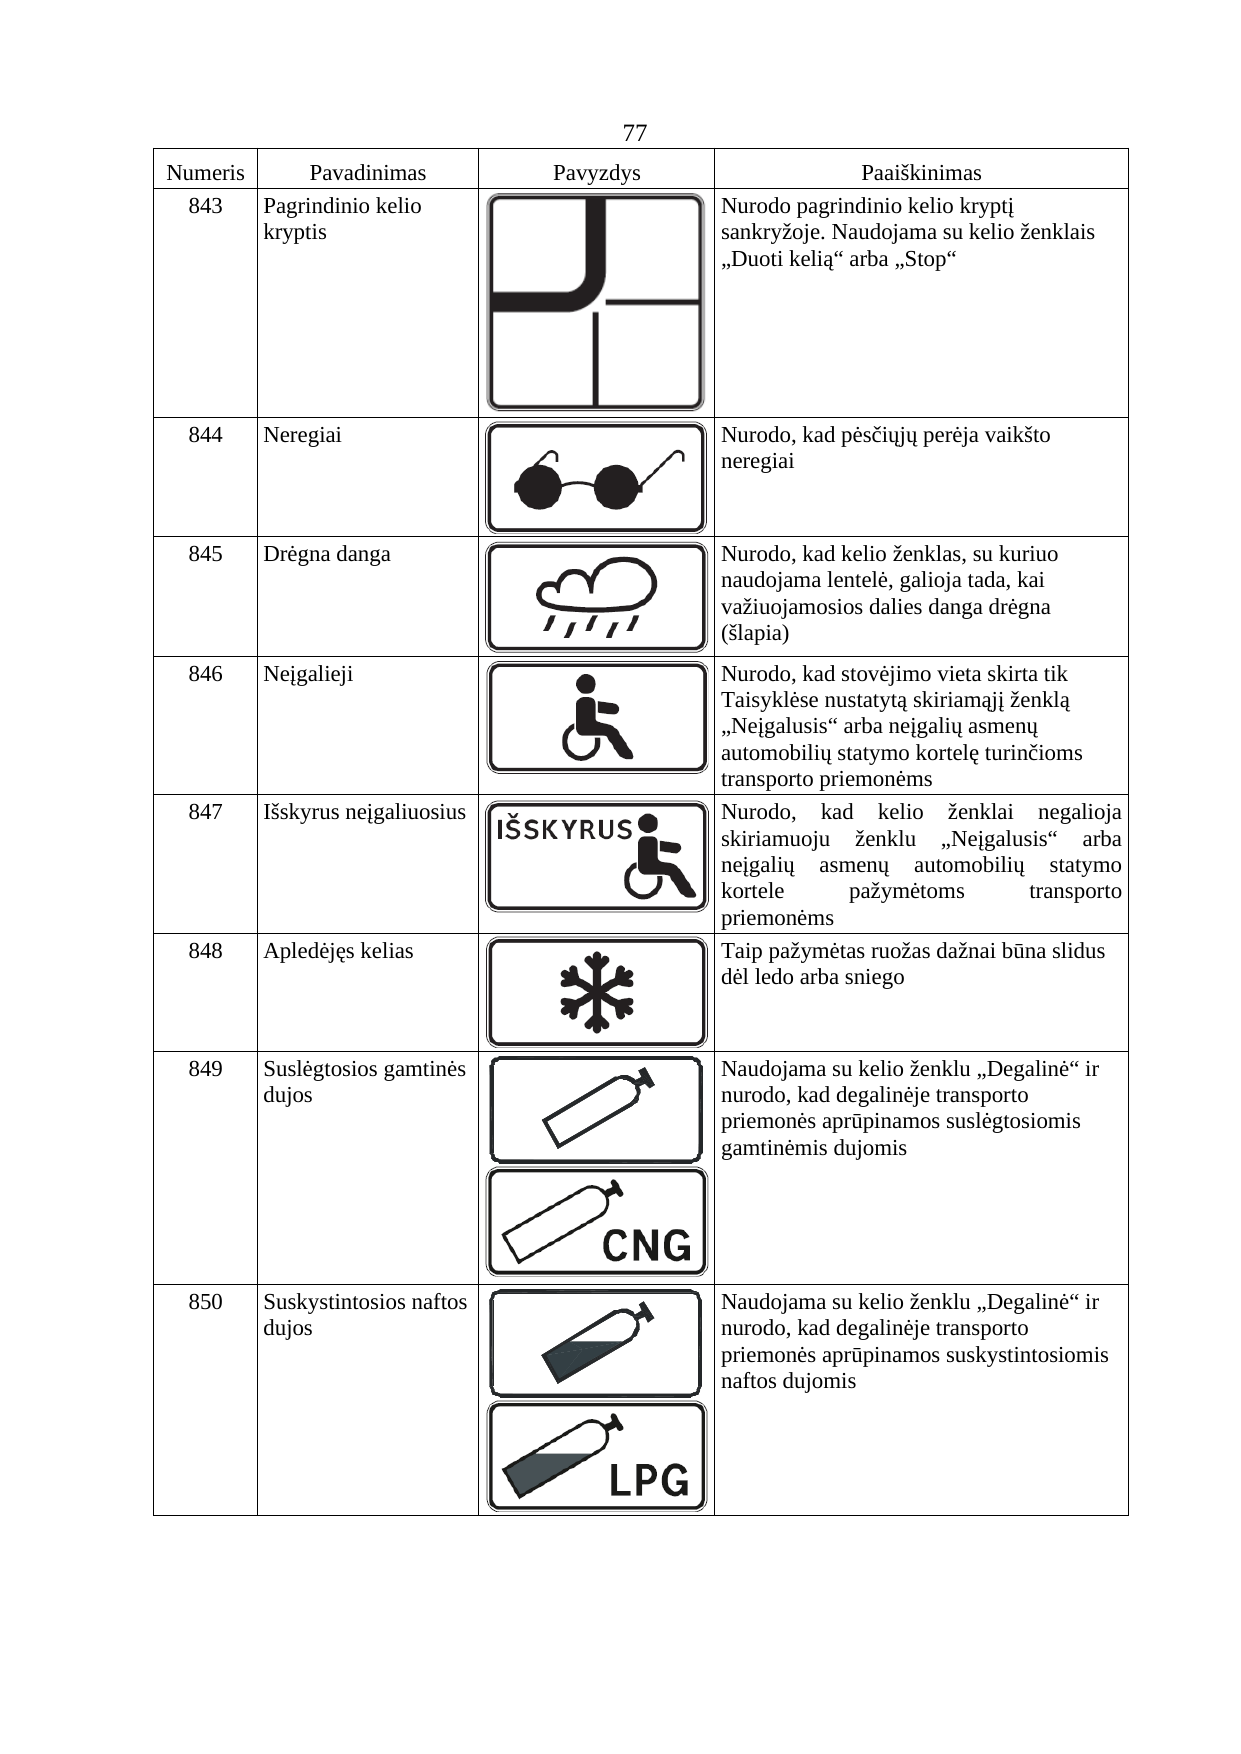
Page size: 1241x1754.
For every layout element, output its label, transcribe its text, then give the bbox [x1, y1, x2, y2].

table_cell [479, 1285, 714, 1514]
table_cell Suskystintosios naftos dujos [258, 1285, 478, 1514]
table_cell Naudojama su kelio ženklu „Degalinė“ ir nurodo, kad degalinėje transporto priemonės aprūpinamos suslėgtosiomis gamtinėmis dujomis [715, 1052, 1128, 1284]
table_cell Nurodo, kad stovėjimo vieta skirta tik Taisyklėse nustatytą skiriamąjį ženklą „Neįgalusis“ arba neįgalių asmenų automobilių statymo kortelę turinčioms transporto priemonėms [715, 657, 1128, 794]
table_header Paaiškinimas [715, 149, 1128, 188]
table_cell 847 [154, 795, 257, 933]
table_cell Nurodo, kad pėsčiųjų perėja vaikšto neregiai [715, 418, 1128, 536]
table_cell [479, 1052, 714, 1284]
table_cell [479, 657, 714, 794]
table_cell 844 [154, 418, 257, 536]
table_cell Pagrindinio kelio kryptis [258, 189, 478, 417]
table_cell Neregiai [258, 418, 478, 536]
table_cell 843 [154, 189, 257, 417]
table_cell [479, 418, 714, 536]
table_cell 849 [154, 1052, 257, 1284]
table_cell Nurodo pagrindinio kelio kryptį sankryžoje. Naudojama su kelio ženklais „Duoti kelią“ arba „Stop“ [715, 189, 1128, 417]
table_cell Suslėgtosios gamtinės dujos [258, 1052, 478, 1284]
table_cell 848 [154, 934, 257, 1051]
table_header Pavadinimas [258, 149, 478, 188]
table_cell Išskyrus neįgaliuosius [258, 795, 478, 933]
table_cell Taip pažymėtas ruožas dažnai būna slidus dėl ledo arba sniego [715, 934, 1128, 1051]
table_cell [479, 934, 714, 1051]
table_cell 850 [154, 1285, 257, 1514]
table_cell Nurodo, kad kelio ženklas, su kuriuo naudojama lentelė, galioja tada, kai važiuojamosios dalies danga drėgna (šlapia) [715, 537, 1128, 656]
table_cell Neįgalieji [258, 657, 478, 794]
table_cell Drėgna danga [258, 537, 478, 656]
table_cell Naudojama su kelio ženklu „Degalinė“ ir nurodo, kad degalinėje transporto priemonės aprūpinamos suskystintosiomis naftos dujomis [715, 1285, 1128, 1514]
table_header Numeris [154, 149, 257, 188]
table_cell 846 [154, 657, 257, 794]
table_cell 845 [154, 537, 257, 656]
table_cell [479, 537, 714, 656]
table_header Pavyzdys [479, 149, 714, 188]
table_cell Nurodo, kad kelio ženklai negalioja skiriamuoju ženklu „Neįgalusis“ arba neįgalių asmenų automobilių statymo kortele pažymėtoms transporto priemonėms [715, 795, 1128, 933]
table_cell [479, 189, 714, 417]
table_cell Apledėjęs kelias [258, 934, 478, 1051]
table_cell [479, 795, 714, 933]
